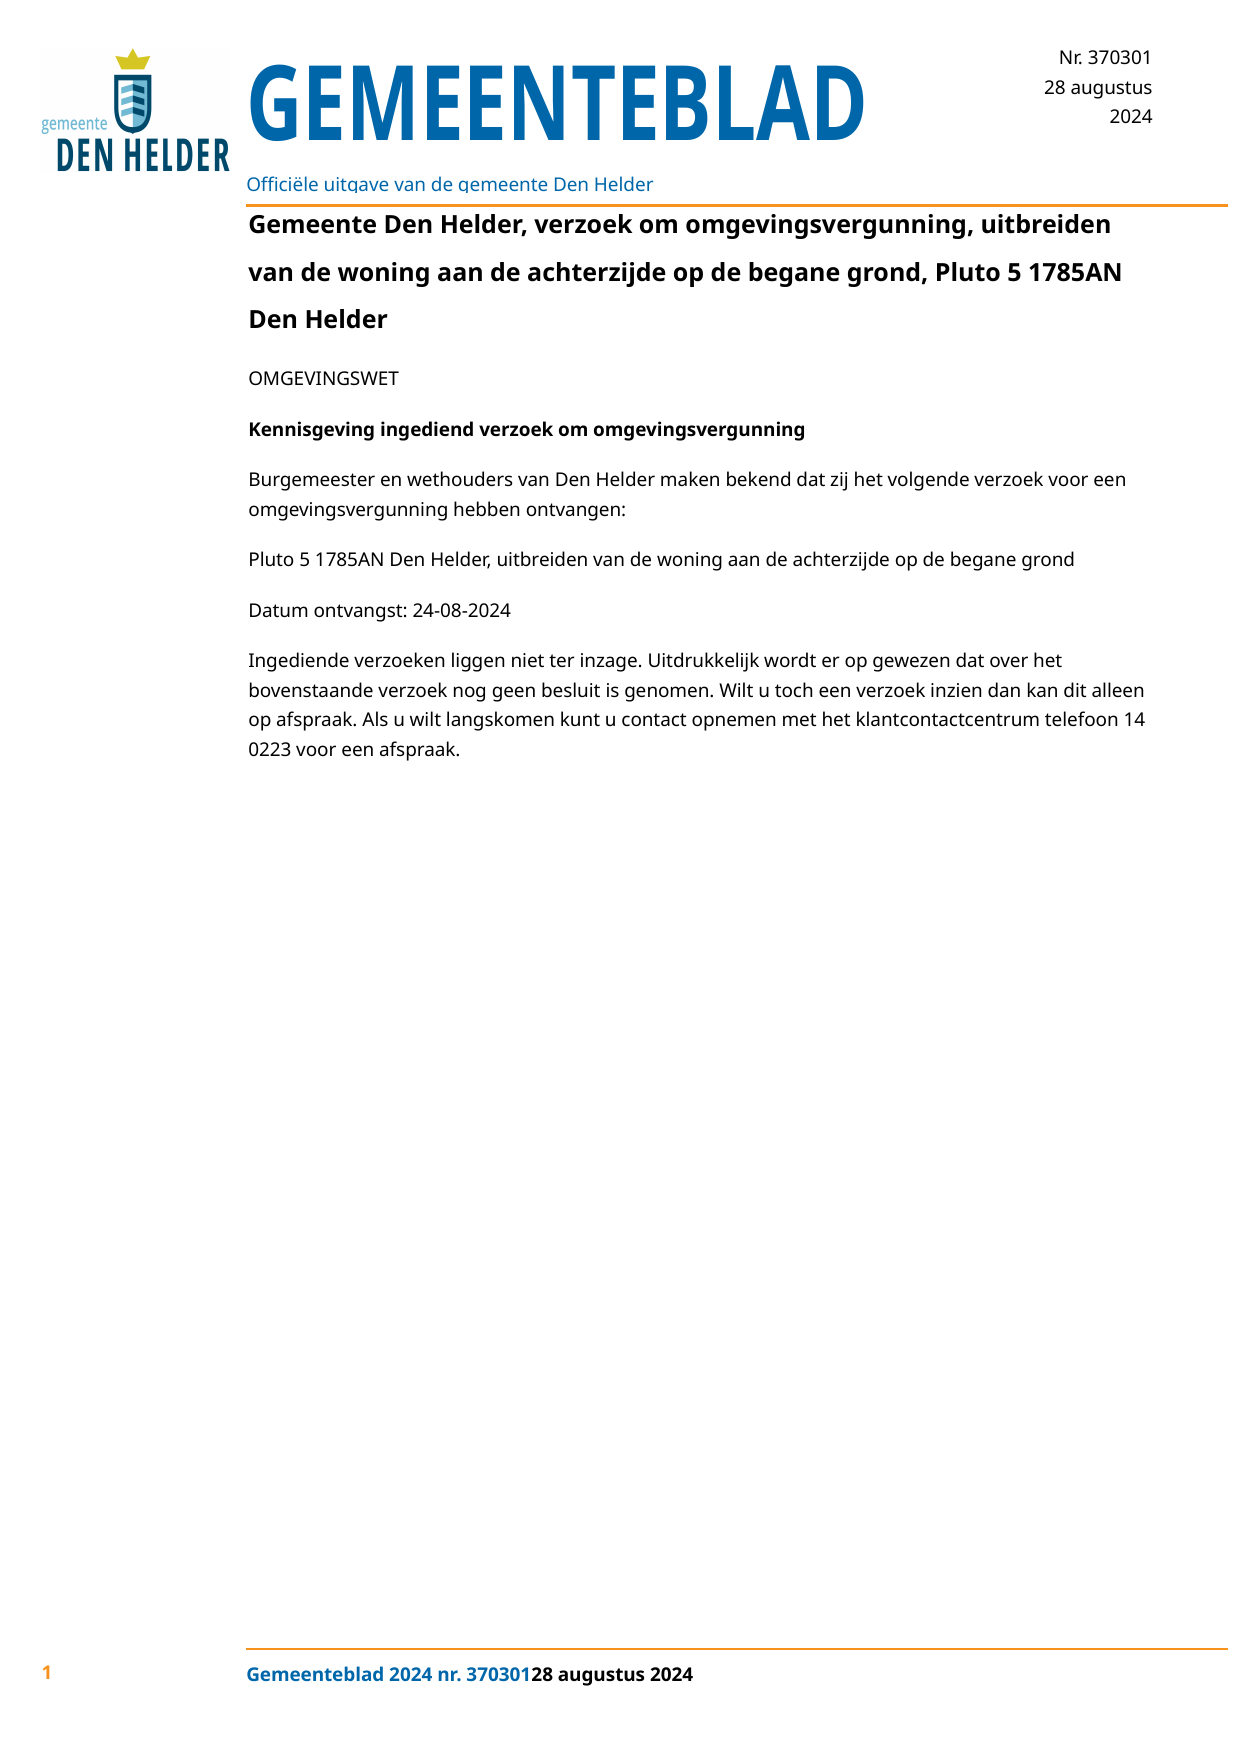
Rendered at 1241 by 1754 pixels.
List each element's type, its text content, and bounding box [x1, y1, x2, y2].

picture [41, 47, 231, 172]
text Pluto 5 1785AN Den Helder, uitbreiden van de woning aan de achterzijde op de begane grond [248, 546, 1152, 572]
picture [63, 144, 68, 165]
picture [130, 157, 135, 172]
text Datum ontvangst: 24-08-2024 [248, 597, 1152, 622]
text Gemeente Den Helder, verzoek om omgevingsvergunning, uitbreiden van de woning aan de achterzijde op de begane grond, Pluto 5 1785AN Den Helder [248, 207, 1152, 336]
text Kennisgeving ingediend verzoek om omgevingsvergunning [248, 416, 1152, 442]
text OMGEVINGSWET [248, 366, 1152, 391]
picture [220, 160, 224, 172]
text Ingediende verzoeken liggen niet ter inzage. Uitdrukkelijk wordt er op gewezen dat over het bovenstaande verzoek nog geen besluit is genomen. Wilt u toch een verzoek inzien dan kan dit alleen op afspraak. Als u wilt langskomen kunt u contact opnemen met het klantcontactcentrum telefoon 14 0223 voor een afspraak. [248, 647, 1152, 762]
picture [182, 144, 187, 165]
picture [100, 154, 106, 172]
text Burgemeester en wethouders van Den Helder maken bekend dat zij het volgende verzoek voor een omgevingsvergunning hebben ontvangen: [248, 466, 1152, 522]
